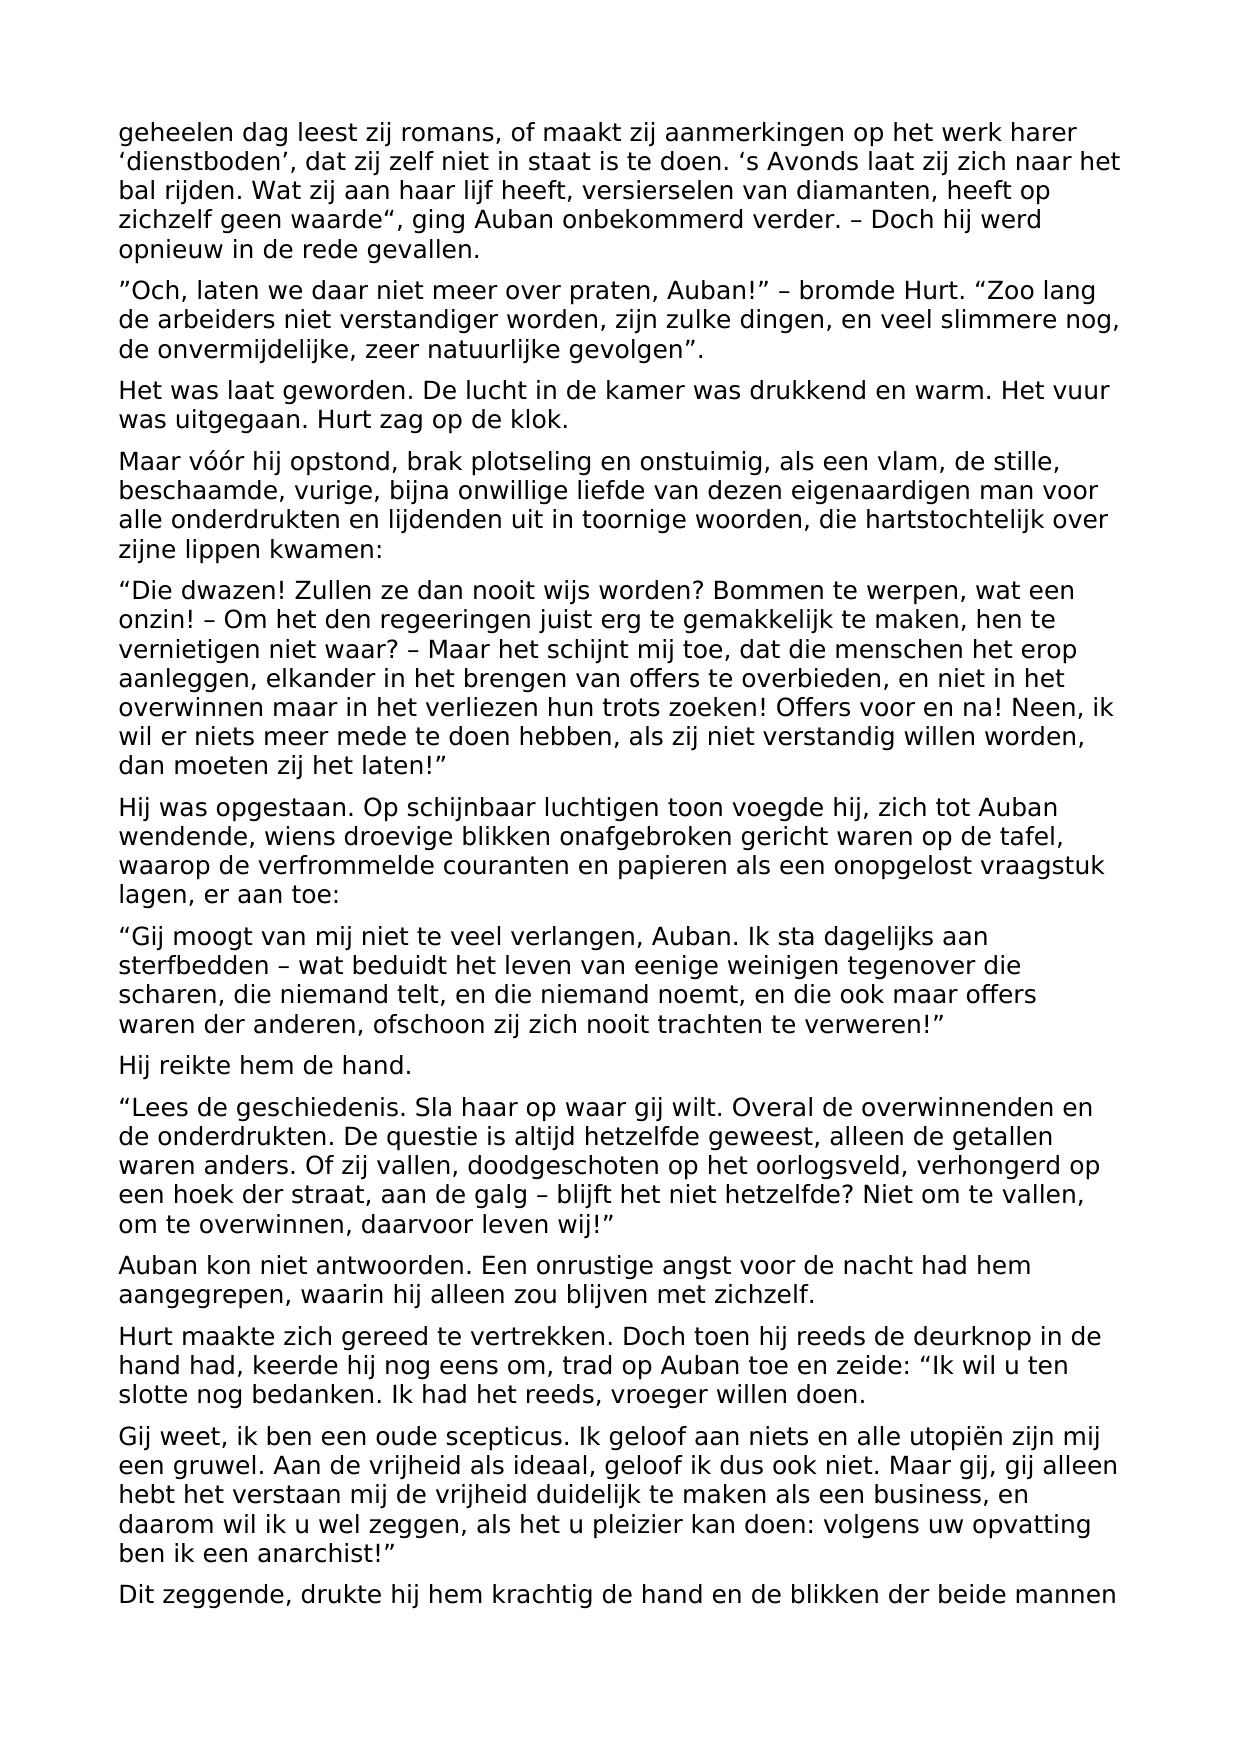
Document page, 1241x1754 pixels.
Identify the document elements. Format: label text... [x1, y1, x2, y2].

text Hij was opgestaan. Op schijnbaar luchtigen toon voegde hij, zich tot Auban wendende, wiens droevige blikken onafgebroken gericht waren op de tafel, waarop de verfrommelde couranten en papieren als een onopgelost vraagstuk lagen, er aan toe: [118, 793, 1122, 910]
text ”Och, laten we daar niet meer over praten, Auban!” – bromde Hurt. “Zoo lang de arbeiders niet verstandiger worden, zijn zulke dingen, en veel slimmere nog, de onvermijdelijke, zeer natuurlijke gevolgen”. [118, 276, 1122, 364]
text “Die dwazen! Zullen ze dan nooit wijs worden? Bommen te werpen, wat een onzin! – Om het den regeeringen juist erg te gemakkelijk te maken, hen te vernietigen niet waar? – Maar het schijnt mij toe, dat die menschen het erop aanleggen, elkander in het brengen van offers te overbieden, en niet in het overwinnen maar in het verliezen hun trots zoeken! Offers voor en na! Neen, ik wil er niets meer mede te doen hebben, als zij niet verstandig willen worden, dan moeten zij het laten!” [118, 576, 1122, 781]
text Maar vóór hij opstond, brak plotseling en onstuimig, als een vlam, de stille, beschaamde, vurige, bijna onwillige liefde van dezen eigenaardigen man voor alle onderdrukten en lijdenden uit in toornige woorden, die hartstochtelijk over zijne lippen kwamen: [118, 447, 1122, 564]
text “Gij moogt van mij niet te veel verlangen, Auban. Ik sta dagelijks aan sterfbedden – wat beduidt het leven van eenige weinigen tegenover die scharen, die niemand telt, en die niemand noemt, en die ook maar offers waren der anderen, ofschoon zij zich nooit trachten te verweren!” [118, 922, 1122, 1039]
text geheelen dag leest zij romans, of maakt zij aanmerkingen op het werk harer ‘dienstboden’, dat zij zelf niet in staat is te doen. ‘s Avonds laat zij zich naar het bal rijden. Wat zij aan haar lijf heeft, versierselen van diamanten, heeft op zichzelf geen waarde“, ging Auban onbekommerd verder. – Doch hij werd opnieuw in de rede gevallen. [118, 118, 1122, 264]
text Gij weet, ik ben een oude scepticus. Ik geloof aan niets en alle utopiën zijn mij een gruwel. Aan de vrijheid als ideaal, geloof ik dus ook niet. Maar gij, gij alleen hebt het verstaan mij de vrijheid duidelijk te maken als een business, en daarom wil ik u wel zeggen, als het u pleizier kan doen: volgens uw opvatting ben ik een anarchist!” [118, 1422, 1122, 1568]
text Dit zeggende, drukte hij hem krachtig de hand en de blikken der beide mannen [118, 1581, 1122, 1610]
text Hurt maakte zich gereed te vertrekken. Doch toen hij reeds de deurknop in de hand had, keerde hij nog eens om, trad op Auban toe en zeide: “Ik wil u ten slotte nog bedanken. Ik had het reeds‚ vroeger willen doen. [118, 1322, 1122, 1410]
text Het was laat geworden. De lucht in de kamer was drukkend en warm. Het vuur was uitgegaan. Hurt zag op de klok. [118, 376, 1122, 435]
text Hij reikte hem de hand. [118, 1051, 1122, 1081]
text Auban kon niet antwoorden. Een onrustige angst voor de nacht had hem aangegrepen, waarin hij alleen zou blijven met zichzelf. [118, 1251, 1122, 1310]
text “Lees de geschiedenis. Sla haar op waar gij wilt. Overal de overwinnenden en de onderdrukten. De questie is altijd hetzelfde geweest, alleen de getallen waren anders. Of zij vallen, doodgeschoten op het oorlogsveld, verhongerd op een hoek der straat, aan de galg – blijft het niet hetzelfde? Niet om te vallen, om te overwinnen, daarvoor leven wij!” [118, 1093, 1122, 1239]
